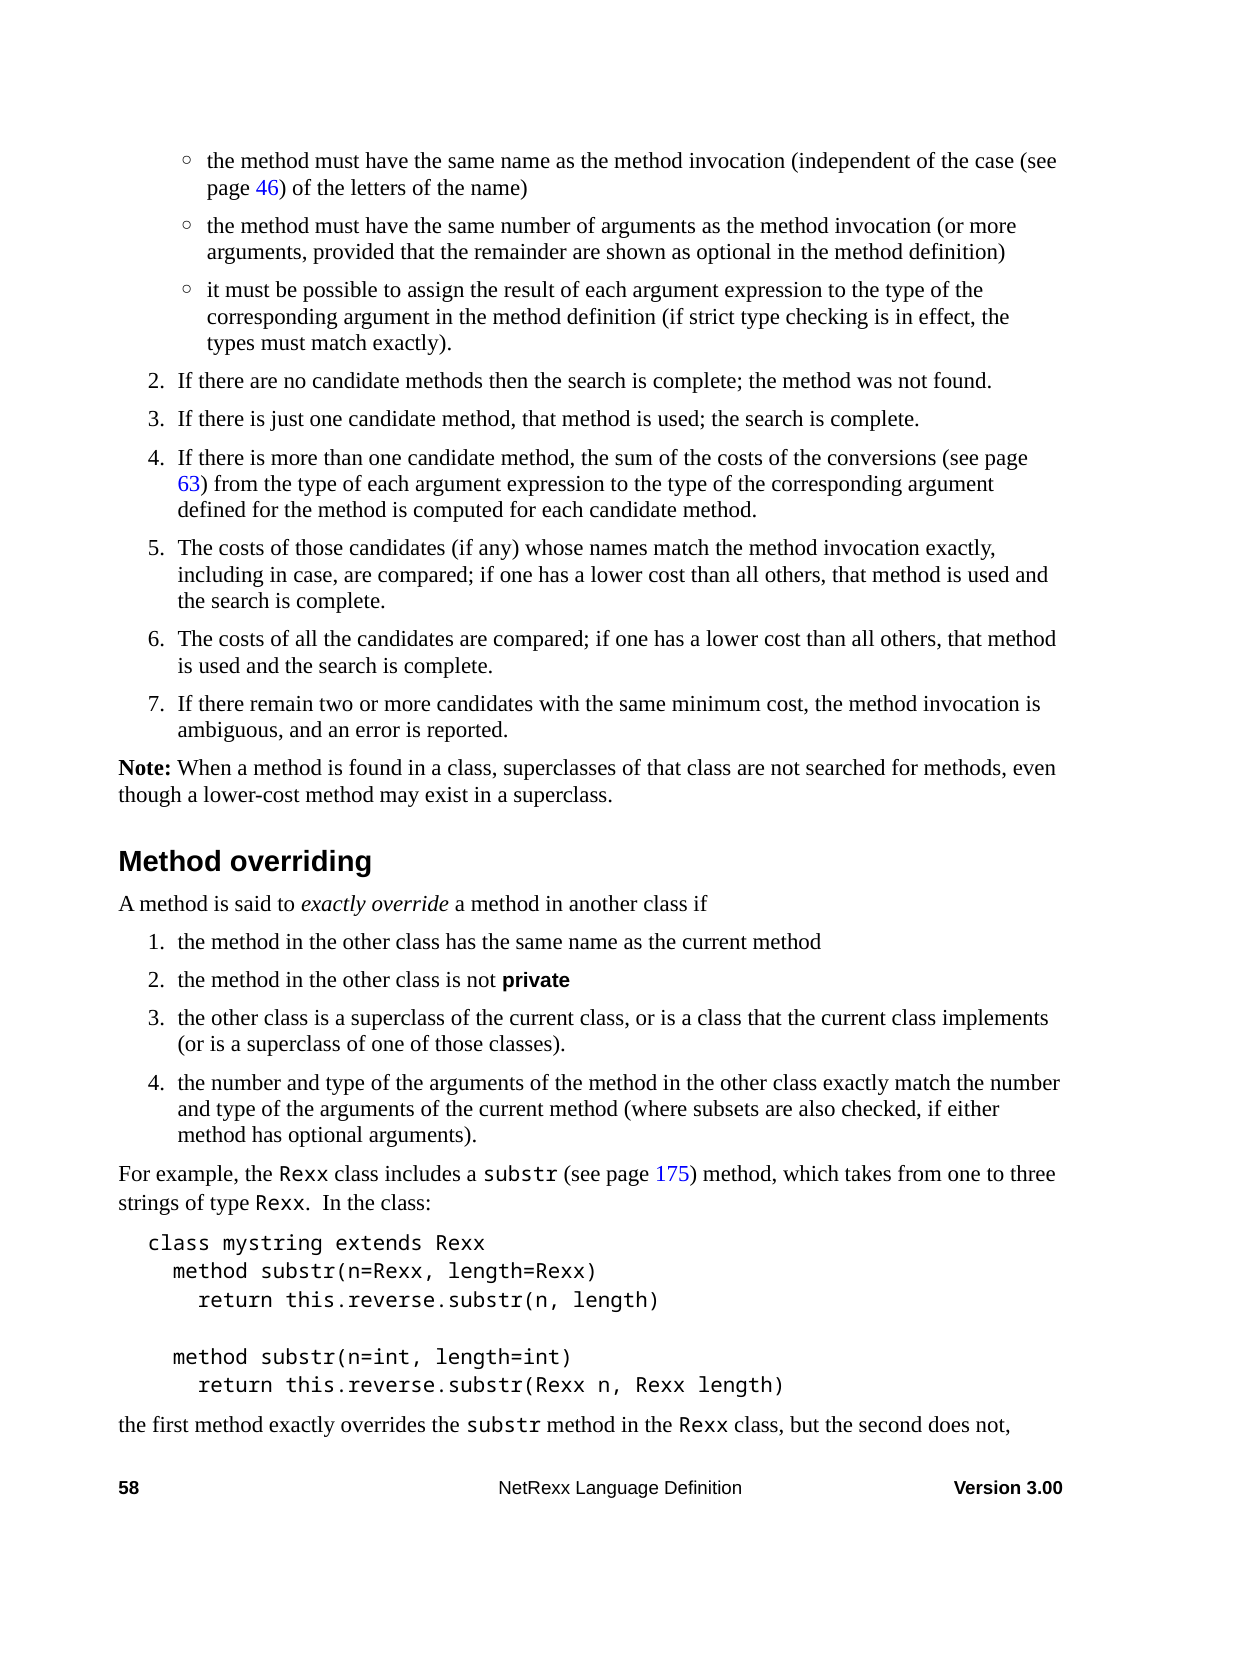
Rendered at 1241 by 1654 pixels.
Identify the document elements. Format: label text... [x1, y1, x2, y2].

text Note: When a method is found in a class, superclasses of that class are not searched for methods, even though a lower-cost method may exist in a superclass. [118, 754, 1063, 807]
text class mystring extends Rexx method substr(n=Rexx, length=Rexx) return this.reverse.substr(n, length) method substr(n=int, length=int) return this.reverse.substr(Rexx n, Rexx length) [148, 1228, 1063, 1399]
text For example, the Rexx class includes a substr (see page 168) method, which takes from one to three strings of type Rexx. In the class: [118, 1159, 1063, 1216]
text the first method exactly overrides the substr method in the Rexx class, but the second does not, [118, 1411, 1063, 1439]
list If there are no candidate methods then the search is complete; the method was not found. [148, 367, 1063, 394]
list If there is more than one candidate method, the sum of the costs of the conversions (see page 61) from the type of each argument expression to the type of the corresponding argument defined for the method is computed for each candidate method. [148, 444, 1063, 523]
list the method in the other class has the same name as the current method [148, 928, 1063, 954]
list The costs of those candidates (if any) whose names match the method invocation exactly, including in case, are compared; if one has a lower cost than all others, that method is used and the search is complete. [148, 534, 1063, 613]
list the number and type of the arguments of the method in the other class exactly match the number and type of the arguments of the current method (where subsets are also checked, if either method has optional arguments). [148, 1069, 1063, 1148]
list the other class is a superclass of the current class, or is a class that the current class implements (or is a superclass of one of those classes). [148, 1004, 1063, 1057]
list the method must have the same name as the method invocation (independent of the case (see page 44) of the letters of the name) [177, 148, 1063, 200]
text A method is said to exactly override a method in another class if [118, 890, 1063, 916]
list The costs of all the candidates are compared; if one has a lower cost than all others, that method is used and the search is complete. [148, 625, 1063, 678]
list it must be possible to assign the result of each argument expression to the type of the corresponding argument in the method definition (if strict type checking is in effect, the types must match exactly). [177, 277, 1063, 356]
list If there is just one candidate method, that method is used; the search is complete. [148, 406, 1063, 432]
list the method in the other class is not private [148, 966, 1063, 992]
list If there remain two or more candidates with the same minimum cost, the method invocation is ambiguous, and an error is reported. [148, 690, 1063, 742]
subtitle Method overriding [118, 844, 1063, 877]
list the method must have the same number of arguments as the method invocation (or more arguments, provided that the remainder are shown as optional in the method definition) [177, 212, 1063, 265]
